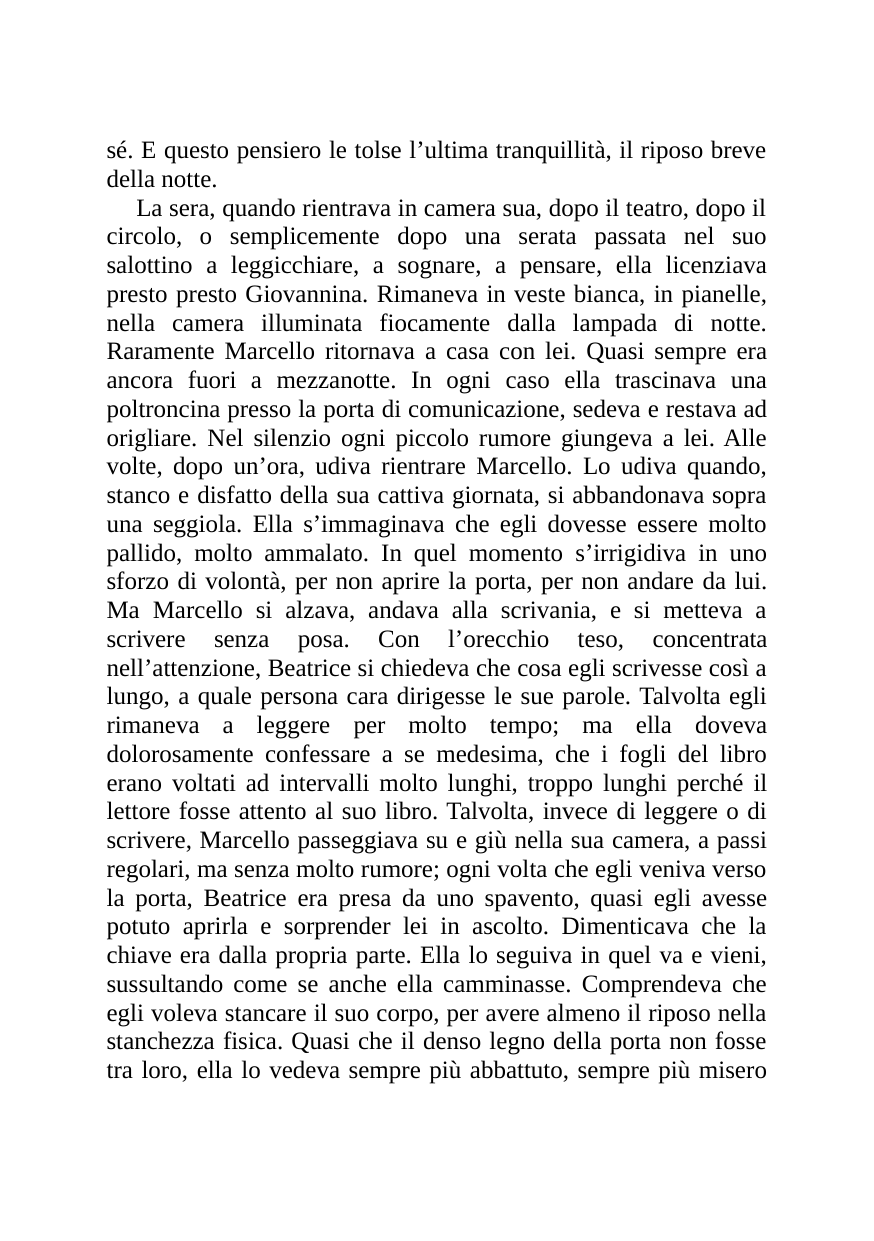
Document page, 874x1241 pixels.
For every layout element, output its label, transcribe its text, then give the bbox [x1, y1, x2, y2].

text sé. E questo pensiero le tolse l’ultima tranquillità, il riposo breve della notte. [106, 135, 768, 193]
text La sera, quando rientrava in camera sua, dopo il teatro, dopo il circolo, o semplicemente dopo una serata passata nel suo salottino a leggicchiare, a sognare, a pensare, ella licenziava presto presto Giovannina. Rimaneva in veste bianca, in pianelle, nella camera illuminata fiocamente dalla lampada di notte. Raramente Marcello ritornava a casa con lei. Quasi sempre era ancora fuori a mezzanotte. In ogni caso ella trascinava una poltroncina presso la porta di comunicazione, sedeva e restava ad origliare. Nel silenzio ogni piccolo rumore giungeva a lei. Alle volte, dopo un’ora, udiva rientrare Marcello. Lo udiva quando, stanco e disfatto della sua cattiva giornata, si abbandonava sopra una seggiola. Ella s’immaginava che egli dovesse essere molto pallido, molto ammalato. In quel momento s’irrigidiva in uno sforzo di volontà, per non aprire la porta, per non andare da lui. Ma Marcello si alzava, andava alla scrivania, e si metteva a scrivere senza posa. Con l’orecchio teso, concentrata nell’attenzione, Beatrice si chiedeva che cosa egli scrivesse così a lungo, a quale persona cara dirigesse le sue parole. Talvolta egli rimaneva a leggere per molto tempo; ma ella doveva dolorosamente confessare a se medesima, che i fogli del libro erano voltati ad intervalli molto lunghi, troppo lunghi perché il lettore fosse attento al suo libro. Talvolta, invece di leggere o di scrivere, Marcello passeggiava su e giù nella sua camera, a passi regolari, ma senza molto rumore; ogni volta che egli veniva verso la porta, Beatrice era presa da uno spavento, quasi egli avesse potuto aprirla e sorprender lei in ascolto. Dimenticava che la chiave era dalla propria parte. Ella lo seguiva in quel va e vieni, sussultando come se anche ella camminasse. Comprendeva che egli voleva stancare il suo corpo, per avere almeno il riposo nella stanchezza fisica. Quasi che il denso legno della porta non fosse tra loro, ella lo vedeva sempre più abbattuto, sempre più misero [106, 193, 768, 1084]
